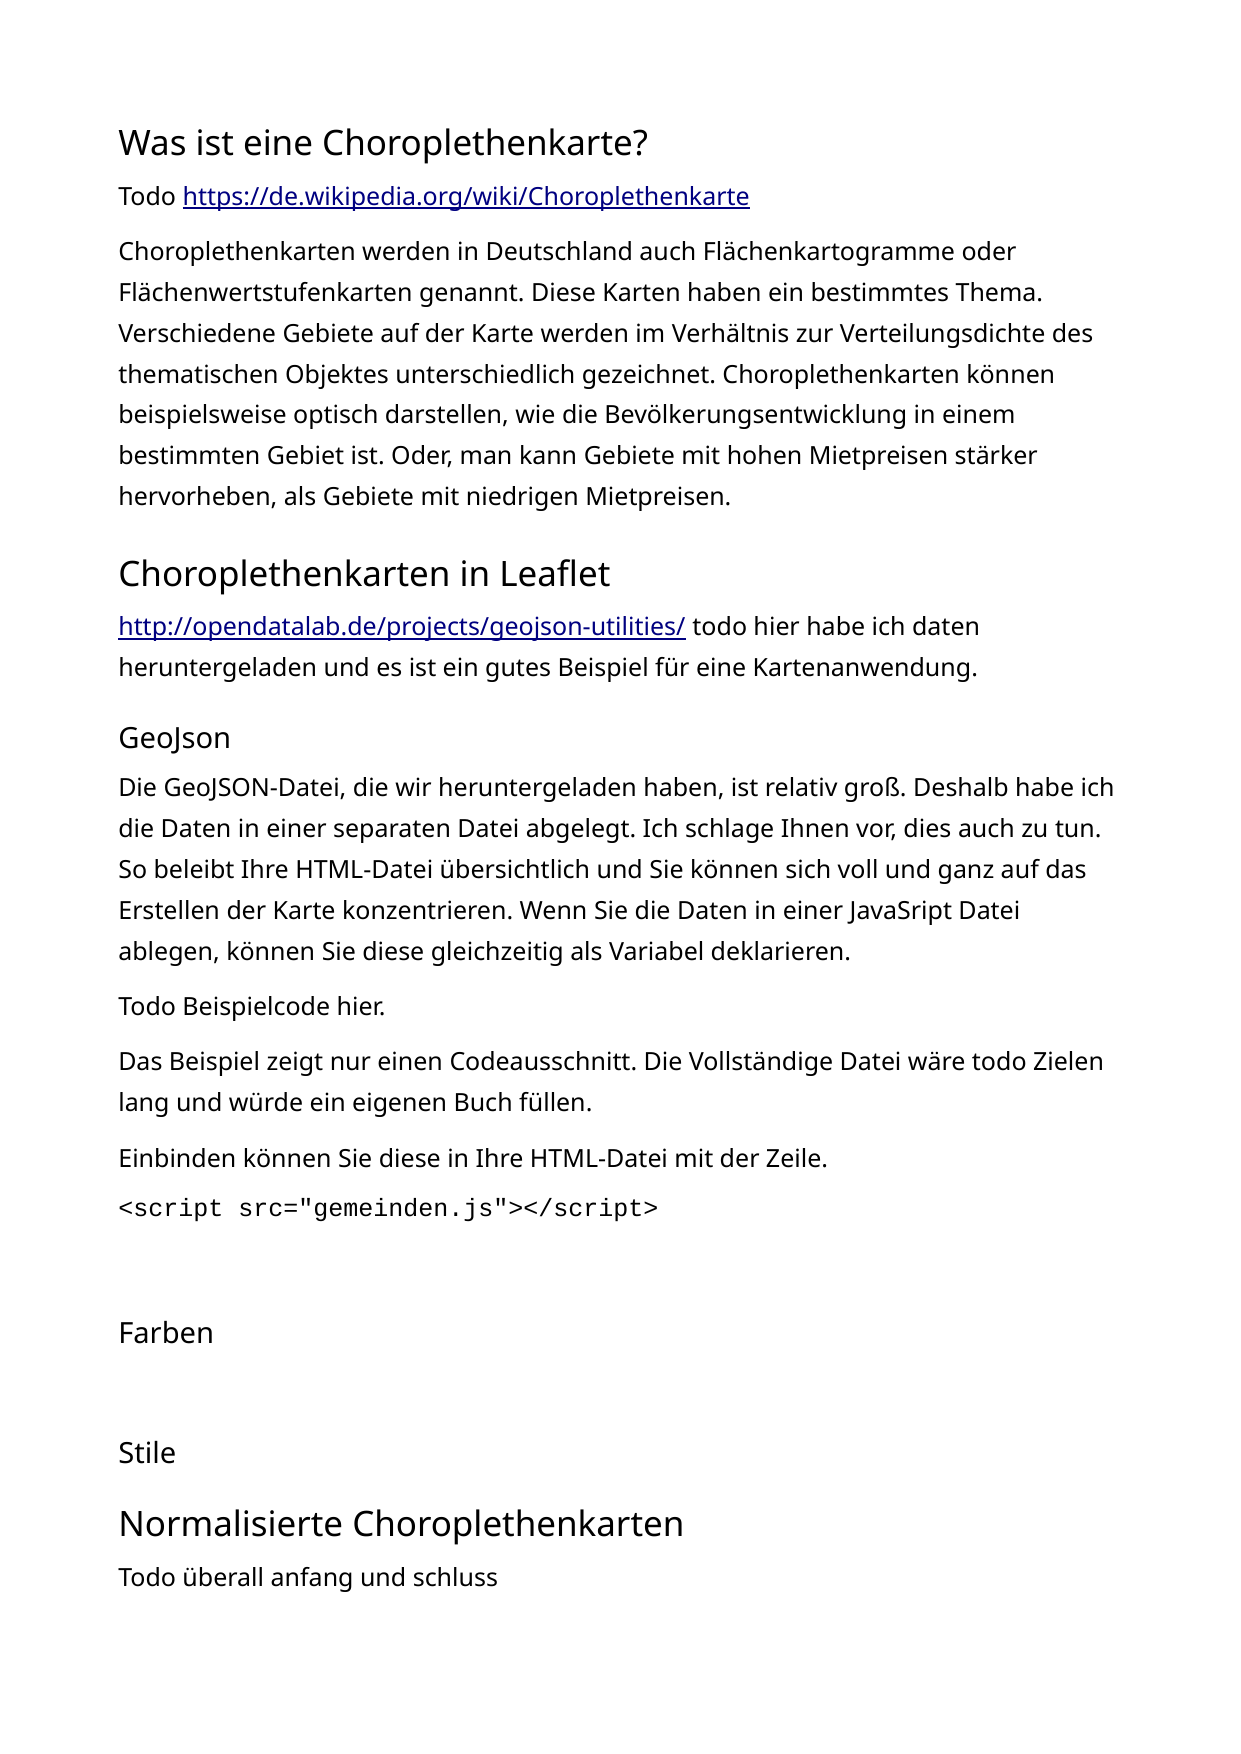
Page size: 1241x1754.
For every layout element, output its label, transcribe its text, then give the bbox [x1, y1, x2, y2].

subtitle Choroplethenkarten in Leaflet [118, 549, 1122, 596]
text Einbinden können Sie diese in Ihre HTML-Datei mit der Zeile. [118, 1140, 1122, 1174]
subtitle Normalisierte Choroplethenkarten [118, 1499, 1122, 1547]
subtitle Stile [118, 1432, 1122, 1472]
text Todo überall anfang und schluss [118, 1559, 1122, 1593]
text Todo Beispielcode hier. [118, 989, 1122, 1023]
text Todo https://de.wikipedia.org/wiki/Choroplethenkarte [118, 178, 1122, 212]
text <script src="gemeinden.js"></script> [118, 1196, 1122, 1224]
text Die GeoJSON-Datei, die wir heruntergeladen haben, ist relativ groß. Deshalb habe ich die Daten in einer separaten Datei abgelegt. Ich schlage Ihnen vor, dies auch zu tun. So beleibt Ihre HTML-Datei übersichtlich und Sie können sich voll und ganz auf das Erstellen der Karte konzentrieren. Wenn Sie die Daten in einer JavaSript Datei ablegen, können Sie diese gleichzeitig als Variabel deklarieren. [118, 770, 1122, 967]
text Das Beispiel zeigt nur einen Codeausschnitt. Die Vollständige Datei wäre todo Zielen lang und würde ein eigenen Buch füllen. [118, 1044, 1122, 1119]
text Choroplethenkarten werden in Deutschland auch Flächenkartogramme oder Flächenwertstufenkarten genannt. Diese Karten haben ein bestimmtes Thema. Verschiedene Gebiete auf der Karte werden im Verhältnis zur Verteilungsdichte des thematischen Objektes unterschiedlich gezeichnet. Choroplethenkarten können beispielsweise optisch darstellen, wie die Bevölkerungsentwicklung in einem bestimmten Gebiet ist. Oder, man kann Gebiete mit hohen Mietpreisen stärker hervorheben, als Gebiete mit niedrigen Mietpreisen. [118, 234, 1122, 513]
subtitle Was ist eine Choroplethenkarte? [118, 118, 1122, 166]
text http://opendatalab.de/projects/geojson-utilities/ todo hier habe ich daten heruntergeladen und es ist ein gutes Beispiel für eine Kartenanwendung. [118, 609, 1122, 684]
subtitle Farben [118, 1312, 1122, 1352]
subtitle GeoJson [118, 718, 1122, 757]
